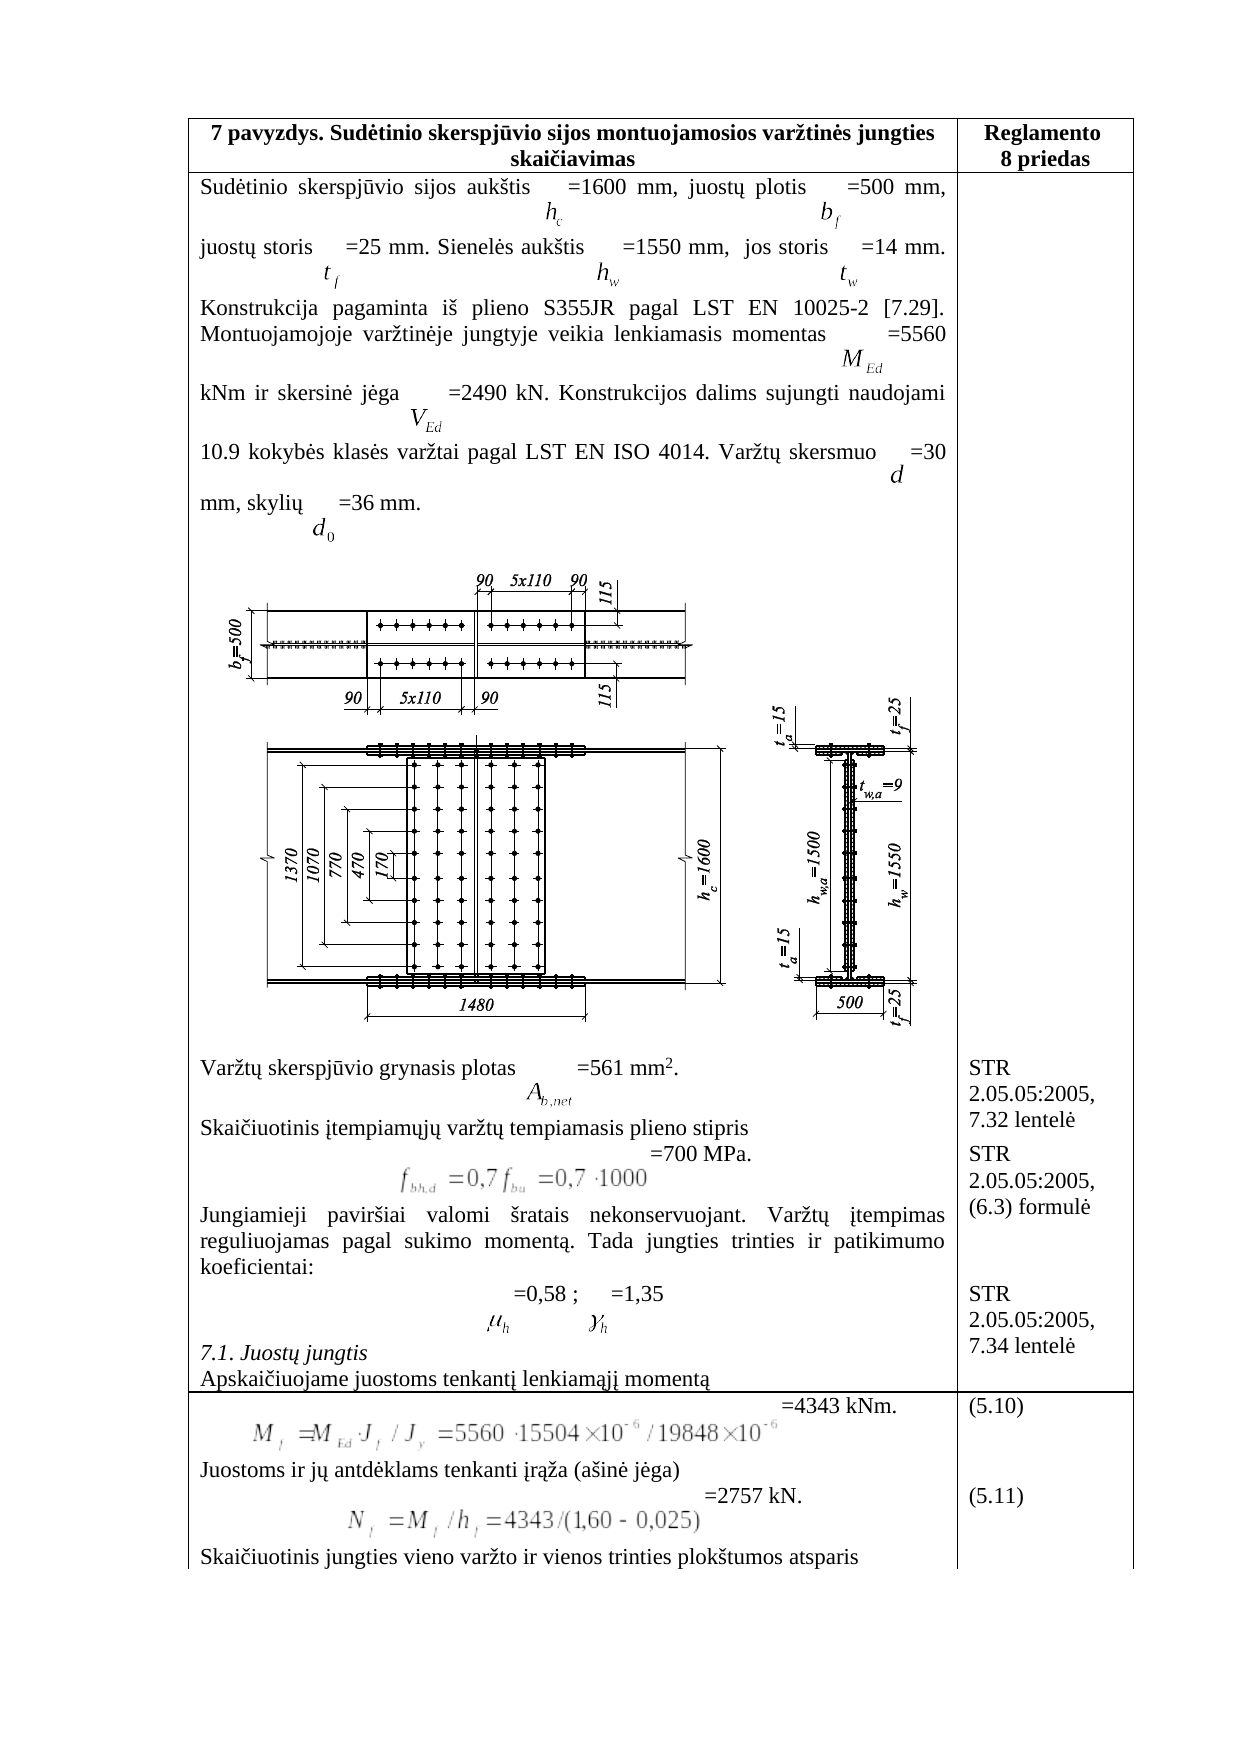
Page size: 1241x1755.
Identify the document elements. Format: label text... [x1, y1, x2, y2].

table_cell [958, 173, 1133, 1053]
table_cell Sudėtinio skerspjūvio sijos aukštis =1600 mm, juostų plotis =500 mm, juostų storis =25 mm. Sienelės aukštis =1550 mm, jos storis =14 mm. Konstrukcija pagaminta iš plieno S355JR pagal LST EN 10025-2 [7.29]. Montuojamojoje varžtinėje jungtyje veikia lenkiamasis momentas =5560 kNm ir skersinė jėga =2490 kN. Konstrukcijos dalims sujungti naudojami 10.9 kokybės klasės varžtai pagal LST EN ISO 4014. Varžtų skersmuo =30 mm, skylių =36 mm. [189, 173, 957, 1053]
table_header Reglamento 8 priedas [958, 119, 1133, 172]
table_cell =2757 kN. Skaičiuotinis jungties vieno varžto ir vienos trinties plokštumos atsparis [189, 1482, 957, 1569]
table_header 7 pavyzdys. Sudėtinio skerspjūvio sijos montuojamosios varžtinės jungties skaičiavimas [189, 119, 957, 172]
table_cell STR 2.05.05:2005, (6.3) formulė [958, 1140, 1133, 1280]
table_cell =700 MPa. Jungiamieji paviršiai valomi šratais nekonservuojant. Varžtų įtempimas reguliuojamas pagal sukimo momentą. Tada jungties trinties ir patikimumo koeficientai: [189, 1140, 957, 1280]
table_cell STR 2.05.05:2005, 7.32 lentelė [958, 1054, 1133, 1140]
table_cell (5.10) [958, 1393, 1133, 1482]
table_cell =0,58 ; =1,35 7.1. Juostų jungtis Apskaičiuojame juostoms tenkantį lenkiamąjį momentą [189, 1280, 957, 1391]
table_cell STR 2.05.05:2005, 7.34 lentelė [958, 1280, 1133, 1391]
table_cell (5.11) [958, 1482, 1133, 1569]
table_cell Varžtų skerspjūvio grynasis plotas =561 mm2. Skaičiuotinis įtempiamųjų varžtų tempiamasis plieno stipris [189, 1054, 957, 1140]
table_cell =4343 kNm. Juostoms ir jų antdėklams tenkanti įrąža (ašinė jėga) [189, 1393, 957, 1482]
